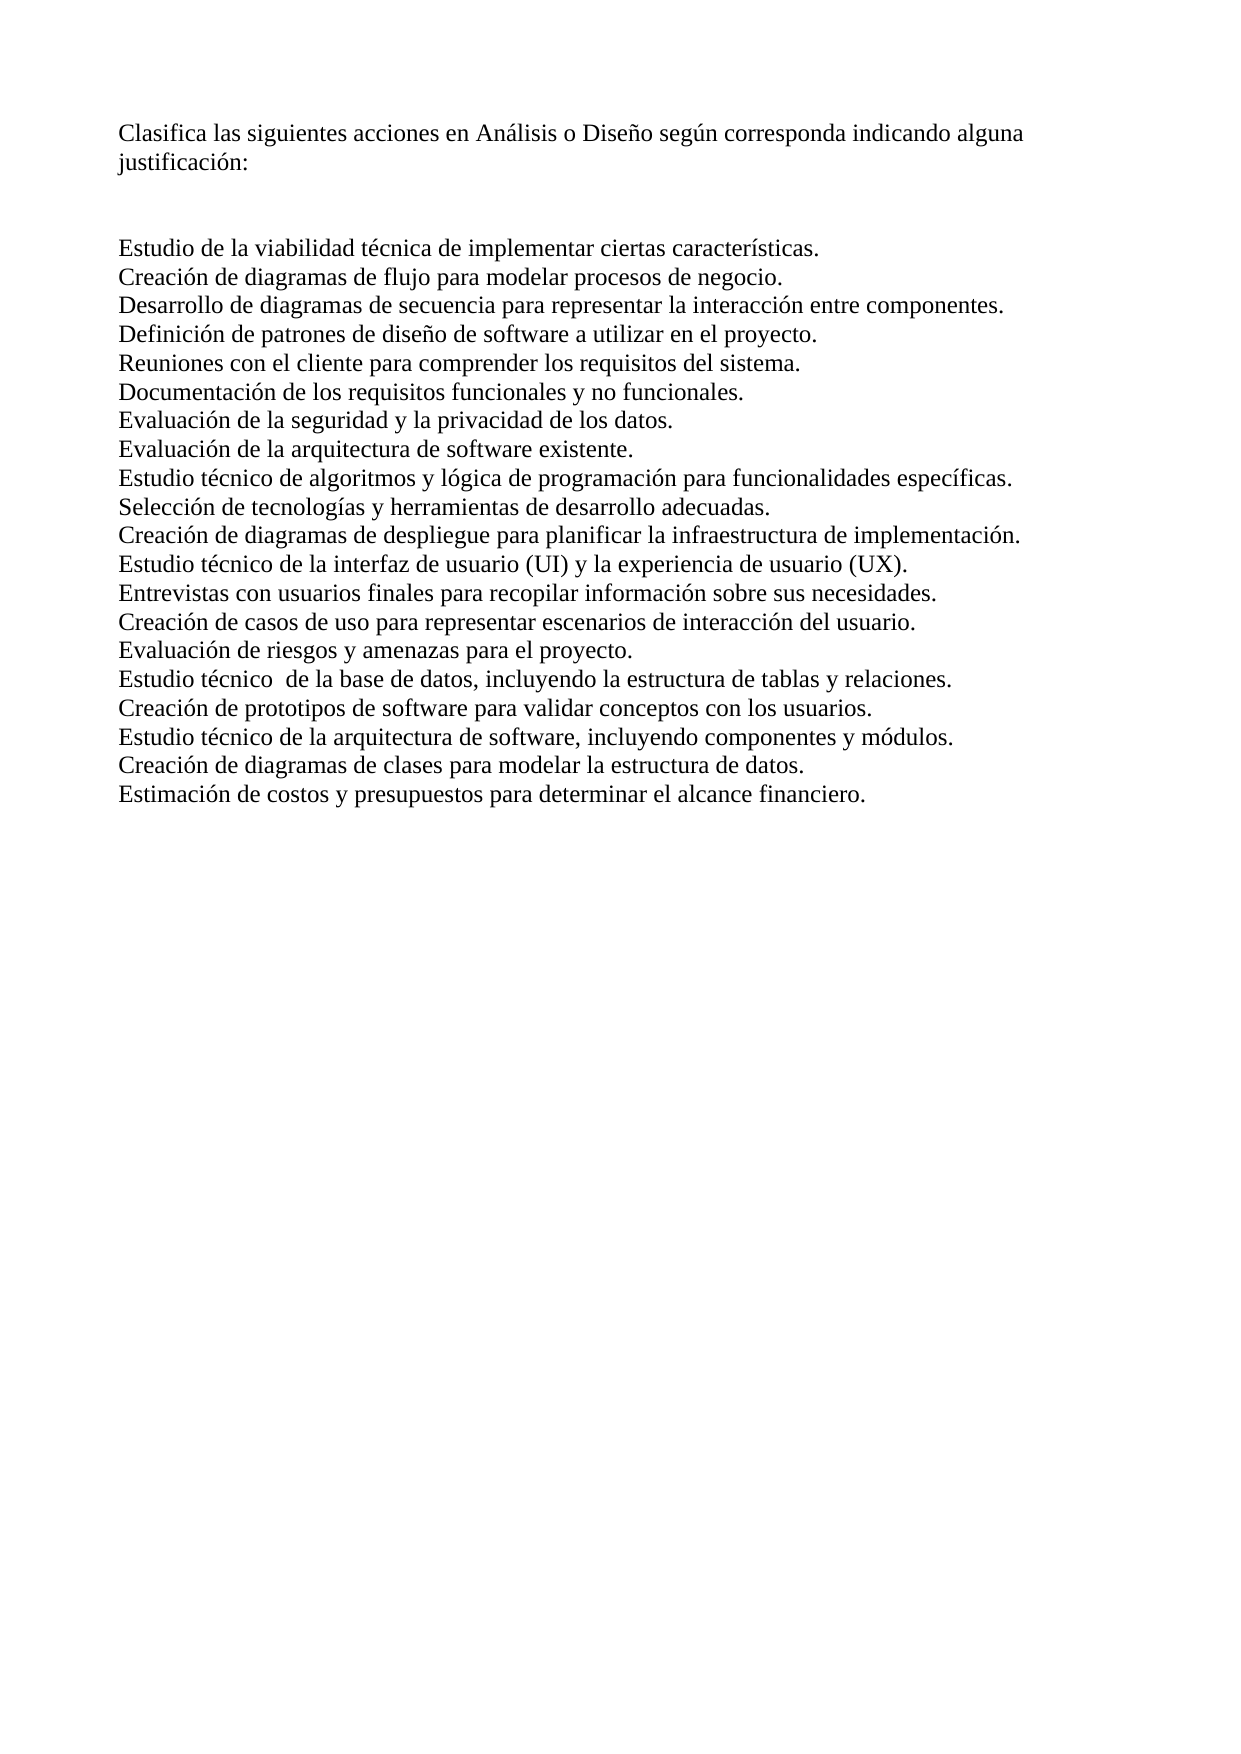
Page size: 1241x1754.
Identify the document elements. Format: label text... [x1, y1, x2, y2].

text Creación de diagramas de despliegue para planificar la infraestructura de implementación. [118, 521, 1122, 549]
text Creación de casos de uso para representar escenarios de interacción del usuario. [118, 607, 1122, 636]
text Desarrollo de diagramas de secuencia para representar la interacción entre componentes. [118, 291, 1122, 319]
text Evaluación de la seguridad y la privacidad de los datos. [118, 406, 1122, 434]
text Entrevistas con usuarios finales para recopilar información sobre sus necesidades. [118, 578, 1122, 607]
text Clasifica las siguientes acciones en Análisis o Diseño según corresponda indicando alguna justificación: [118, 118, 1122, 176]
text Definición de patrones de diseño de software a utilizar en el proyecto. [118, 319, 1122, 348]
text Estudio técnico de la arquitectura de software, incluyendo componentes y módulos. [118, 722, 1122, 751]
text Estimación de costos y presupuestos para determinar el alcance financiero. [118, 779, 1122, 808]
text Estudio técnico de la base de datos, incluyendo la estructura de tablas y relaciones. [118, 664, 1122, 693]
text Creación de prototipos de software para validar conceptos con los usuarios. [118, 693, 1122, 722]
text Documentación de los requisitos funcionales y no funcionales. [118, 377, 1122, 406]
text Evaluación de la arquitectura de software existente. [118, 434, 1122, 463]
text Selección de tecnologías y herramientas de desarrollo adecuadas. [118, 492, 1122, 521]
text Reuniones con el cliente para comprender los requisitos del sistema. [118, 348, 1122, 377]
text Creación de diagramas de flujo para modelar procesos de negocio. [118, 262, 1122, 291]
text Estudio técnico de algoritmos y lógica de programación para funcionalidades específicas. [118, 463, 1122, 492]
text Estudio técnico de la interfaz de usuario (UI) y la experiencia de usuario (UX). [118, 549, 1122, 578]
text Creación de diagramas de clases para modelar la estructura de datos. [118, 751, 1122, 779]
text Estudio de la viabilidad técnica de implementar ciertas características. [118, 233, 1122, 262]
text Evaluación de riesgos y amenazas para el proyecto. [118, 636, 1122, 664]
